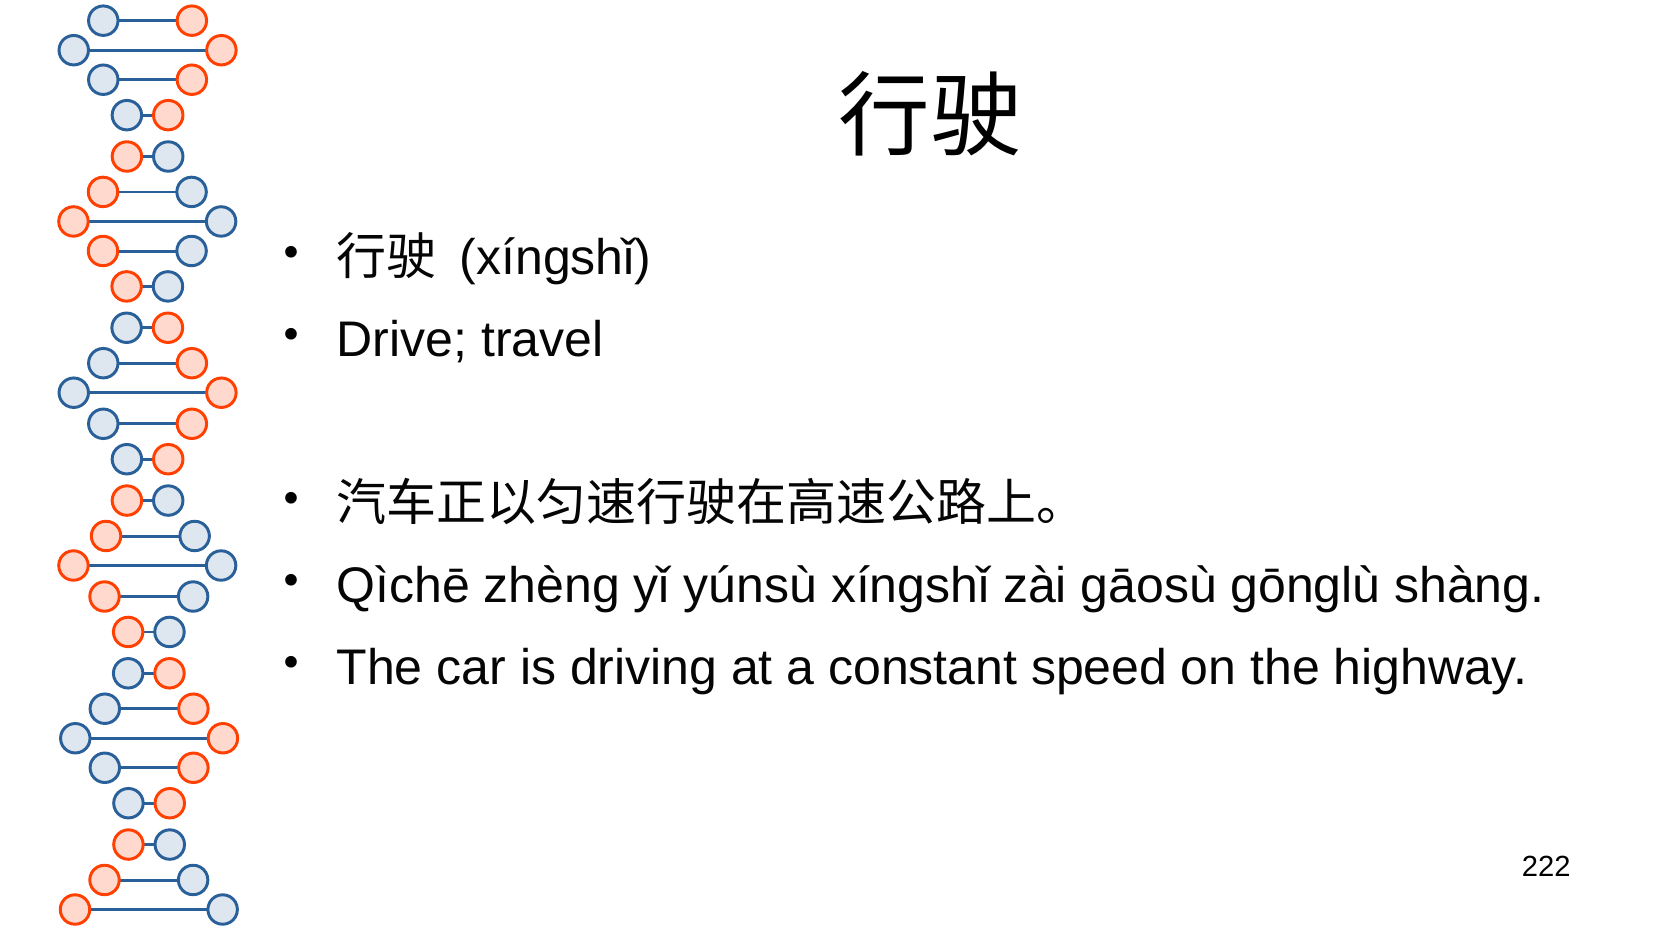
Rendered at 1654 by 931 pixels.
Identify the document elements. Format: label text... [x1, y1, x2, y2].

list 行驶 (xíngshǐ) Drive; travel 汽车正以匀速行驶在高速公路上。 Qìchē zhèng yǐ yúnsù xíngshǐ zài gāosù gōnglù shàng. The car is driving at a constant speed on the highway. [265, 224, 1595, 764]
title 行驶 [265, 35, 1595, 189]
